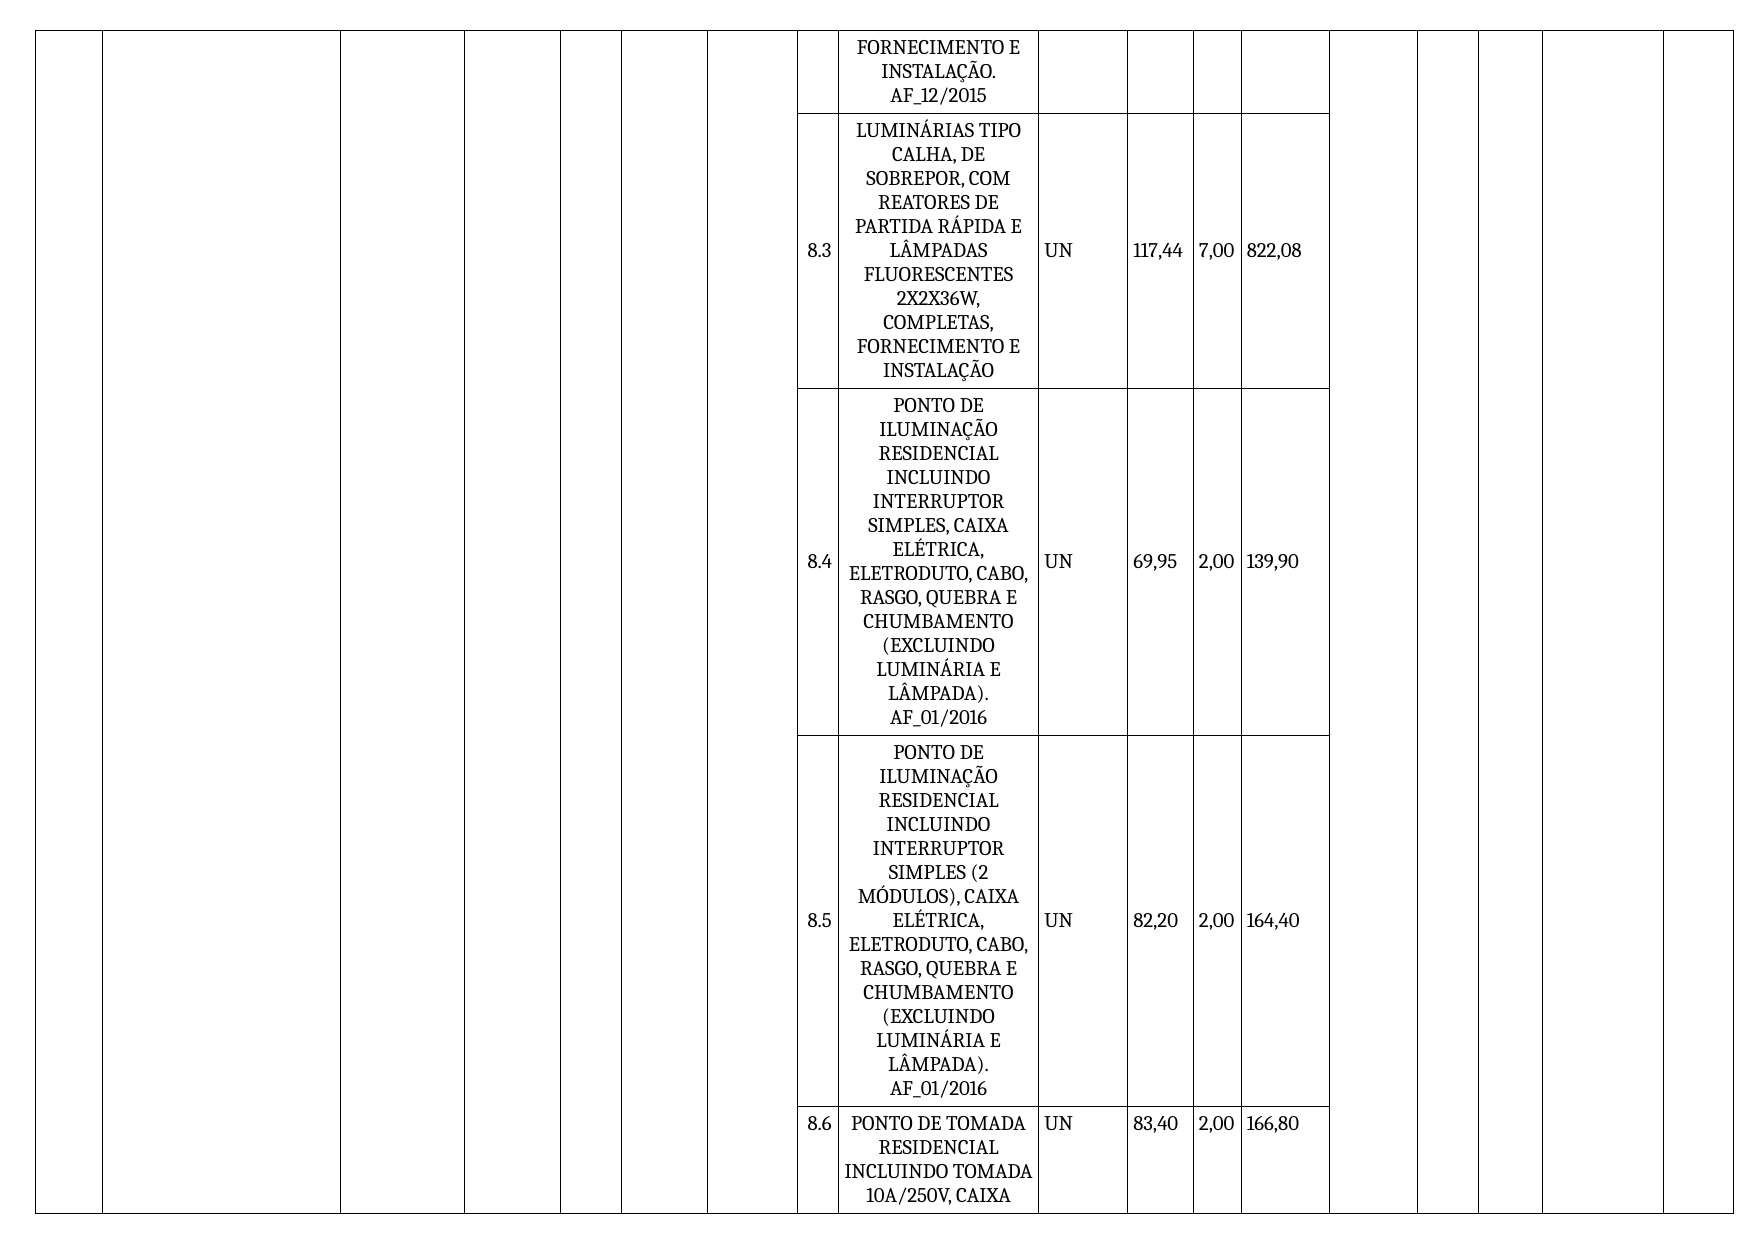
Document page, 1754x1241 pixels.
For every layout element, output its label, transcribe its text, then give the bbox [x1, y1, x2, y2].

table_cell PONTO DE ILUMINAÇÃO RESIDENCIAL INCLUINDO INTERRUPTOR SIMPLES (2 MÓDULOS), CAIXA ELÉTRICA, ELETRODUTO, CABO, RASGO, QUEBRA E CHUMBAMENTO (EXCLUINDO LUMINÁRIA E LÂMPADA). AF_01/2016 [839, 736, 1038, 1106]
table_cell 7,00 [1194, 114, 1241, 388]
table_cell UN [1039, 736, 1127, 1106]
table_cell 2,00 [1194, 389, 1241, 735]
table_cell PONTO DE ILUMINAÇÃO RESIDENCIAL INCLUINDO INTERRUPTOR SIMPLES, CAIXA ELÉTRICA, ELETRODUTO, CABO, RASGO, QUEBRA E CHUMBAMENTO (EXCLUINDO LUMINÁRIA E LÂMPADA). AF_01/2016 [839, 389, 1038, 735]
table_cell 8.6 [798, 1107, 838, 1213]
table_cell 166,80 [1242, 1107, 1329, 1213]
table_cell [708, 31, 797, 1213]
table_cell [465, 31, 560, 1213]
table_cell [1194, 31, 1241, 113]
table_cell UN [1039, 1107, 1127, 1213]
table_cell UN [1039, 389, 1127, 735]
table_cell [1330, 31, 1417, 1213]
table_cell 83,40 [1128, 1107, 1193, 1213]
table_cell 822,08 [1242, 114, 1329, 388]
table_cell - FORNECIMENTO E INSTALAÇÃO. AF_12/2015 [839, 31, 1038, 113]
table_cell 2,00 [1194, 736, 1241, 1106]
table_cell 139,90 [1242, 389, 1329, 735]
table_cell LUMINÁRIAS TIPO CALHA, DE SOBREPOR, COM REATORES DE PARTIDA RÁPIDA E LÂMPADAS FLUORESCENTES 2X2X36W, COMPLETAS, FORNECIMENTO E INSTALAÇÃO [839, 114, 1038, 388]
table_cell [1664, 31, 1733, 1213]
table_cell [36, 31, 102, 1213]
table_cell 8.4 [798, 389, 838, 735]
table_cell [1479, 31, 1542, 1213]
table_cell 82,20 [1128, 736, 1193, 1106]
table_cell [1128, 31, 1193, 113]
table_cell [103, 31, 340, 1213]
table_cell UN [1039, 114, 1127, 388]
table_cell 69,95 [1128, 389, 1193, 735]
table_cell 117,44 [1128, 114, 1193, 388]
table_cell [1242, 31, 1329, 113]
table_cell [798, 31, 838, 113]
table_cell 164,40 [1242, 736, 1329, 1106]
table_cell [622, 31, 707, 1213]
table_cell [341, 31, 464, 1213]
table_cell [1418, 31, 1478, 1213]
table_cell [561, 31, 621, 1213]
table_cell [1543, 31, 1663, 1213]
table_cell 8.3 [798, 114, 838, 388]
table_cell 8.5 [798, 736, 838, 1106]
table_cell [1039, 31, 1127, 113]
table_cell PONTO DE TOMADA RESIDENCIAL INCLUINDO TOMADA 10A/250V, CAIXA [839, 1107, 1038, 1213]
table_cell 2,00 [1194, 1107, 1241, 1213]
